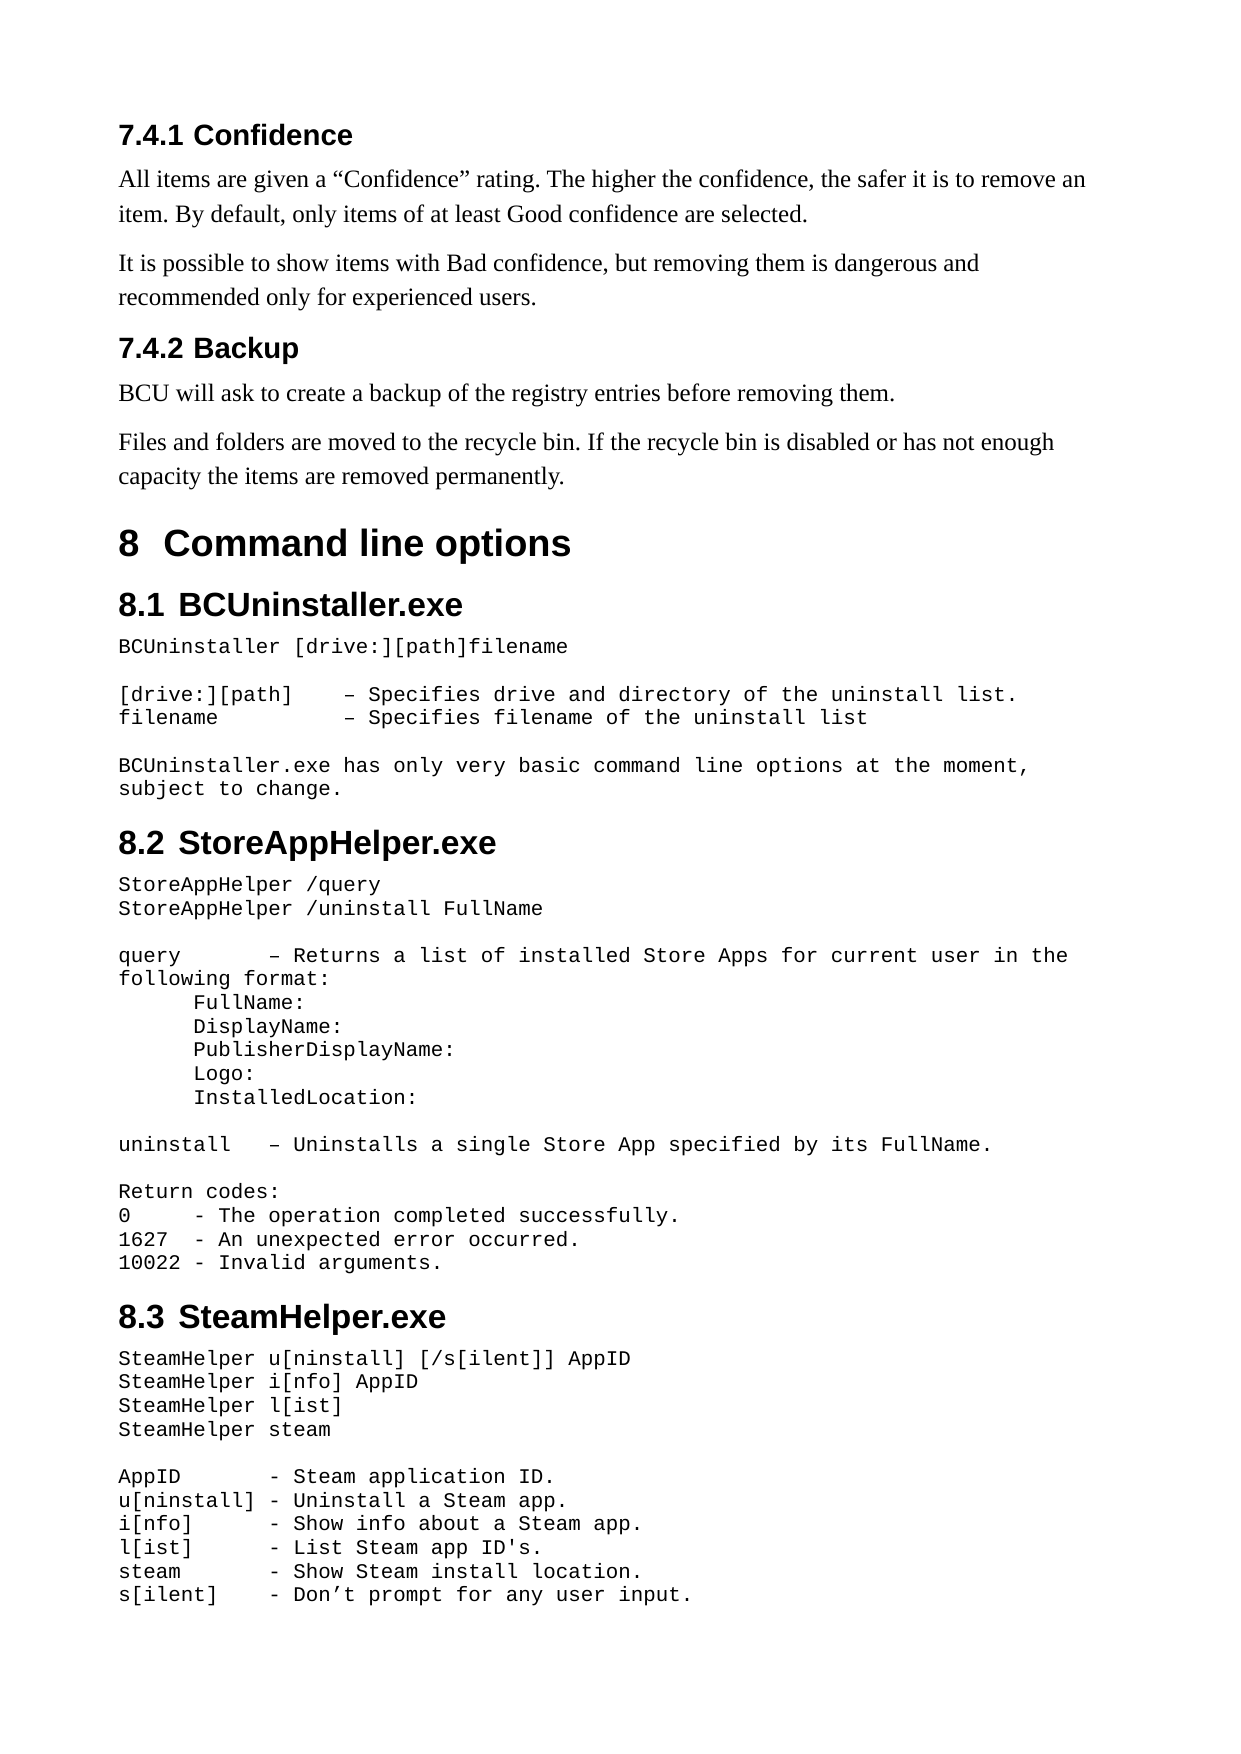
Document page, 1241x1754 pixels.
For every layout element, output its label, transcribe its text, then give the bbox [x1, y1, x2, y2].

text u[ninstall] - Uninstall a Steam app. [118, 1490, 1122, 1513]
text BCUninstaller.exe has only very basic command line options at the moment, subject to change. [118, 754, 1122, 802]
text It is possible to show items with Bad confidence, but removing them is dangerous and recommended only for experienced users. [118, 248, 1122, 311]
text PublisherDisplayName: [118, 1039, 1122, 1063]
text query – Returns a list of installed Store Apps for current user in the following format: [118, 945, 1122, 992]
text filename – Specifies filename of the uninstall list [118, 707, 1122, 731]
text SteamHelper u[ninstall] [/s[ilent]] AppID [118, 1348, 1122, 1371]
text Return codes: [118, 1181, 1122, 1205]
text SteamHelper i[nfo] AppID [118, 1371, 1122, 1395]
text SteamHelper steam [118, 1419, 1122, 1442]
text l[ist] - List Steam app ID's. [118, 1537, 1122, 1561]
text 0 - The operation completed successfully. [118, 1205, 1122, 1228]
text 1627 - An unexpected error occurred. [118, 1228, 1122, 1252]
text BCU will ask to create a backup of the registry entries before removing them. [118, 378, 1122, 406]
text StoreAppHelper /query [118, 874, 1122, 897]
text s[ilent] - Don’t prompt for any user input. [118, 1584, 1122, 1608]
subtitle Command line options [118, 521, 1122, 564]
text InstalledLocation: [118, 1087, 1122, 1110]
text uninstall – Uninstalls a single Store App specified by its FullName. [118, 1134, 1122, 1158]
text DisplayName: [118, 1016, 1122, 1039]
text steam - Show Steam install location. [118, 1561, 1122, 1584]
text SteamHelper l[ist] [118, 1395, 1122, 1419]
subtitle SteamHelper.exe [118, 1297, 1122, 1335]
text Files and folders are moved to the recycle bin. If the recycle bin is disabled or has not enough capacity the items are removed permanently. [118, 427, 1122, 490]
text Logo: [118, 1063, 1122, 1087]
text FullName: [118, 992, 1122, 1016]
text [drive:][path] – Specifies drive and directory of the uninstall list. [118, 684, 1122, 707]
text i[nfo] - Show info about a Steam app. [118, 1513, 1122, 1537]
text BCUninstaller [drive:][path]filename [118, 636, 1122, 660]
subtitle StoreAppHelper.exe [118, 823, 1122, 861]
text 10022 - Invalid arguments. [118, 1252, 1122, 1276]
text StoreAppHelper /uninstall FullName [118, 897, 1122, 921]
text All items are given a “Confidence” rating. The higher the confidence, the safer it is to remove an item. By default, only items of at least Good confidence are selected. [118, 164, 1122, 228]
subtitle Confidence [118, 118, 1122, 152]
text AppID - Steam application ID. [118, 1466, 1122, 1490]
subtitle BCUninstaller.exe [118, 585, 1122, 624]
subtitle Backup [118, 331, 1122, 365]
